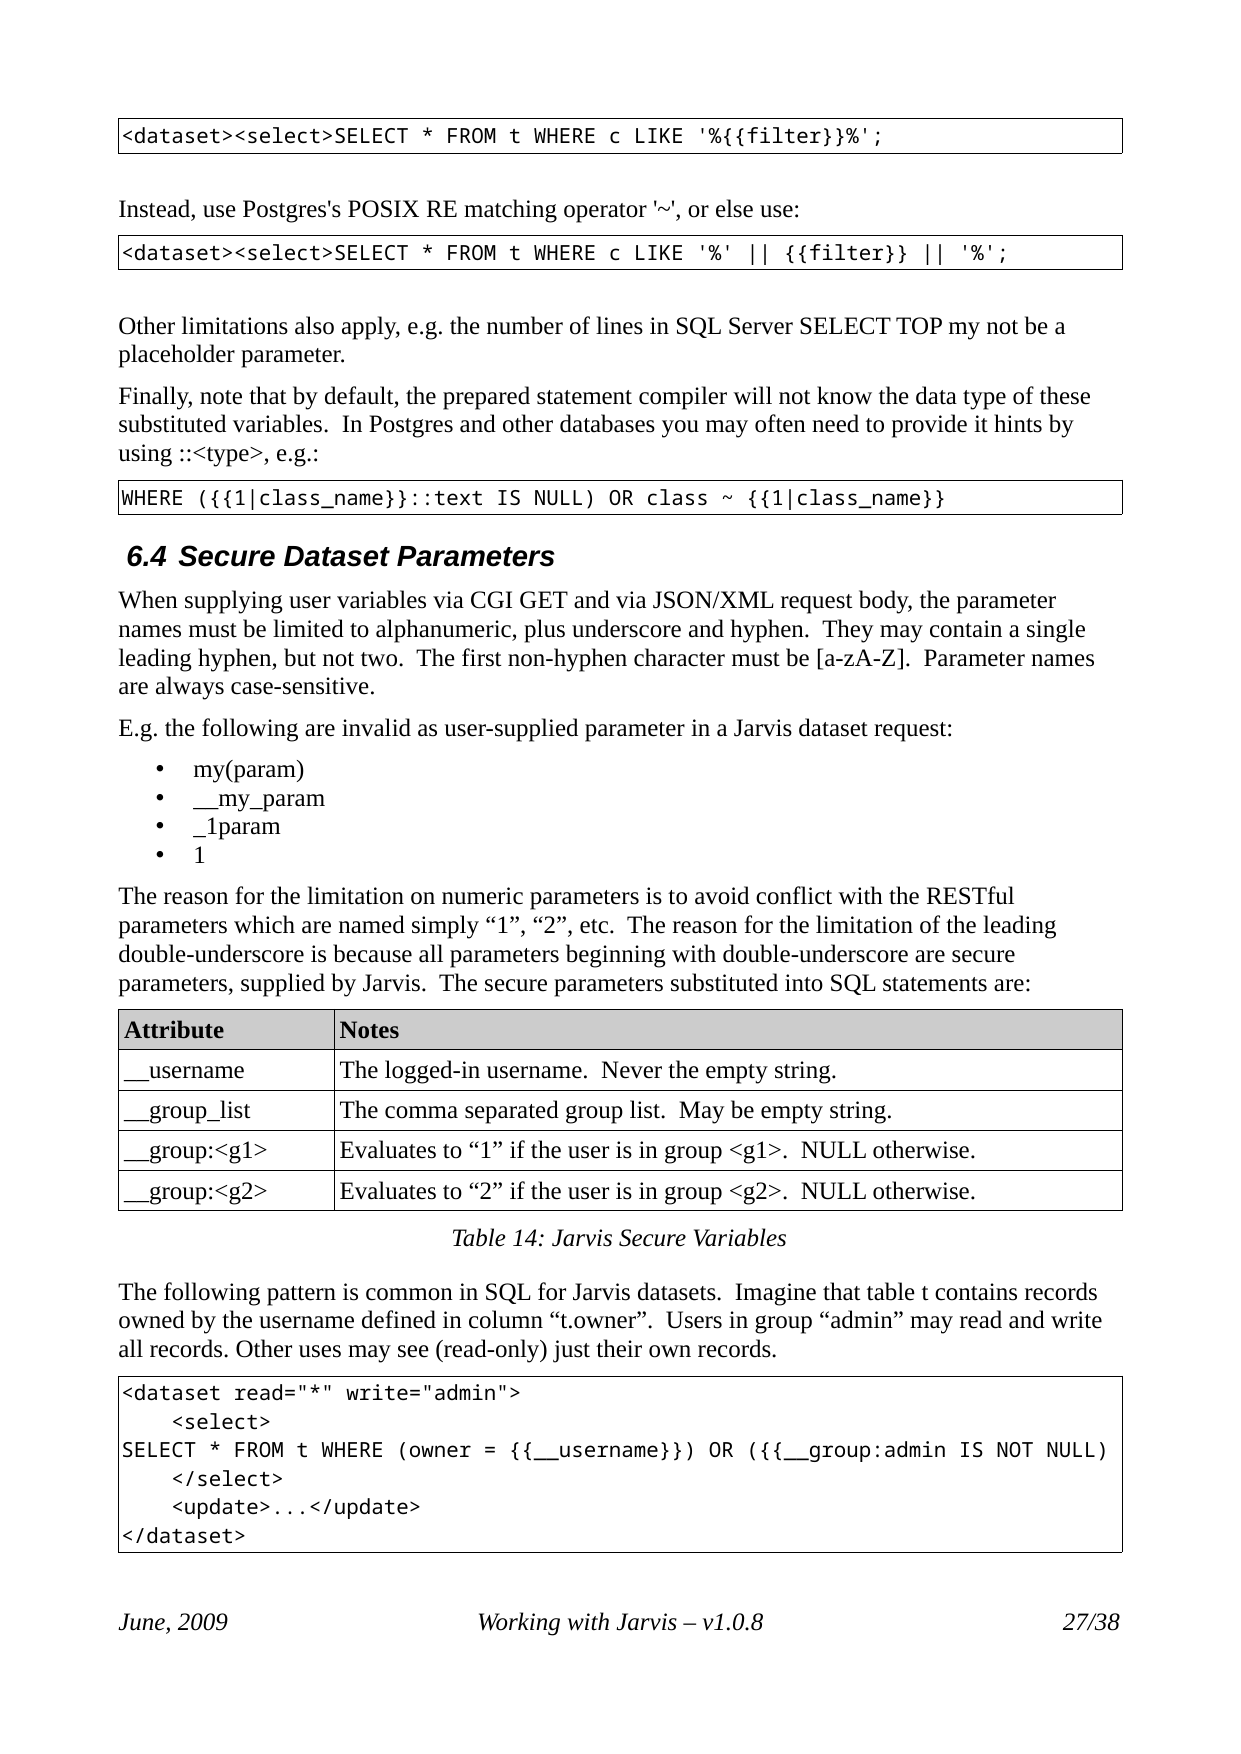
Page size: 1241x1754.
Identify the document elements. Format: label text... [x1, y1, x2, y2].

table_cell __group:<g2> [119, 1171, 334, 1210]
text <dataset><select>SELECT * FROM t WHERE c LIKE '%' || {{filter}} || '%'; [119, 236, 1122, 269]
text Table 14: Jarvis Secure Variables [118, 1223, 1122, 1252]
text Finally, note that by default, the prepared statement compiler will not know the data type of these substituted variables. In Postgres and other databases you may often need to provide it hints by using ::<type>, e.g.: [118, 381, 1122, 467]
text The following pattern is common in SQL for Jarvis datasets. Imagine that table t contains records owned by the username defined in column “t.owner”. Users in group “admin” may read and write all records. Other uses may see (read-only) just their own records. [118, 1277, 1122, 1363]
text WHERE ({{1|class_name}}::text IS NULL) OR class ~ {{1|class_name}} [119, 481, 1122, 514]
text </dataset> [119, 1518, 1122, 1552]
table_cell The comma separated group list. May be empty string. [335, 1091, 1122, 1130]
list my(param) [156, 754, 1122, 783]
table_cell Evaluates to “1” if the user is in group <g1>. NULL otherwise. [335, 1131, 1122, 1170]
table_cell __group_list [119, 1091, 334, 1130]
text </select> [119, 1461, 1122, 1489]
text <select> [119, 1404, 1122, 1432]
table_cell __username [119, 1050, 334, 1089]
list __my_param [156, 783, 1122, 811]
text SELECT * FROM t WHERE (owner = {{__username}}) OR ({{__group:admin IS NOT NULL) [119, 1432, 1122, 1461]
list 1 [156, 840, 1122, 869]
text When supplying user variables via CGI GET and via JSON/XML request body, the parameter names must be limited to alphanumeric, plus underscore and hyphen. They may contain a single leading hyphen, but not two. The first non-hyphen character must be [a-zA-Z]. Parameter names are always case-sensitive. [118, 585, 1122, 700]
table_cell Evaluates to “2” if the user is in group <g2>. NULL otherwise. [335, 1171, 1122, 1210]
table_header Attribute [119, 1010, 334, 1049]
text <update>...</update> [119, 1489, 1122, 1518]
list _1param [156, 811, 1122, 840]
table_cell __group:<g1> [119, 1131, 334, 1170]
text Other limitations also apply, e.g. the number of lines in SQL Server SELECT TOP my not be a placeholder parameter. [118, 311, 1122, 368]
text <dataset read="*" write="admin"> [119, 1377, 1122, 1404]
text <dataset><select>SELECT * FROM t WHERE c LIKE '%{{filter}}%'; [119, 119, 1122, 153]
subtitle Secure Dataset Parameters [118, 539, 1122, 573]
text E.g. the following are invalid as user-supplied parameter in a Jarvis dataset request: [118, 713, 1122, 741]
table_header Notes [335, 1010, 1122, 1049]
text Instead, use Postgres's POSIX RE matching operator '~', or else use: [118, 194, 1122, 223]
table_cell The logged-in username. Never the empty string. [335, 1050, 1122, 1089]
text The reason for the limitation on numeric parameters is to avoid conflict with the RESTful parameters which are named simply “1”, “2”, etc. The reason for the limitation of the leading double-underscore is because all parameters beginning with double-underscore are secure parameters, supplied by Jarvis. The secure parameters substituted into SQL statements are: [118, 881, 1122, 996]
